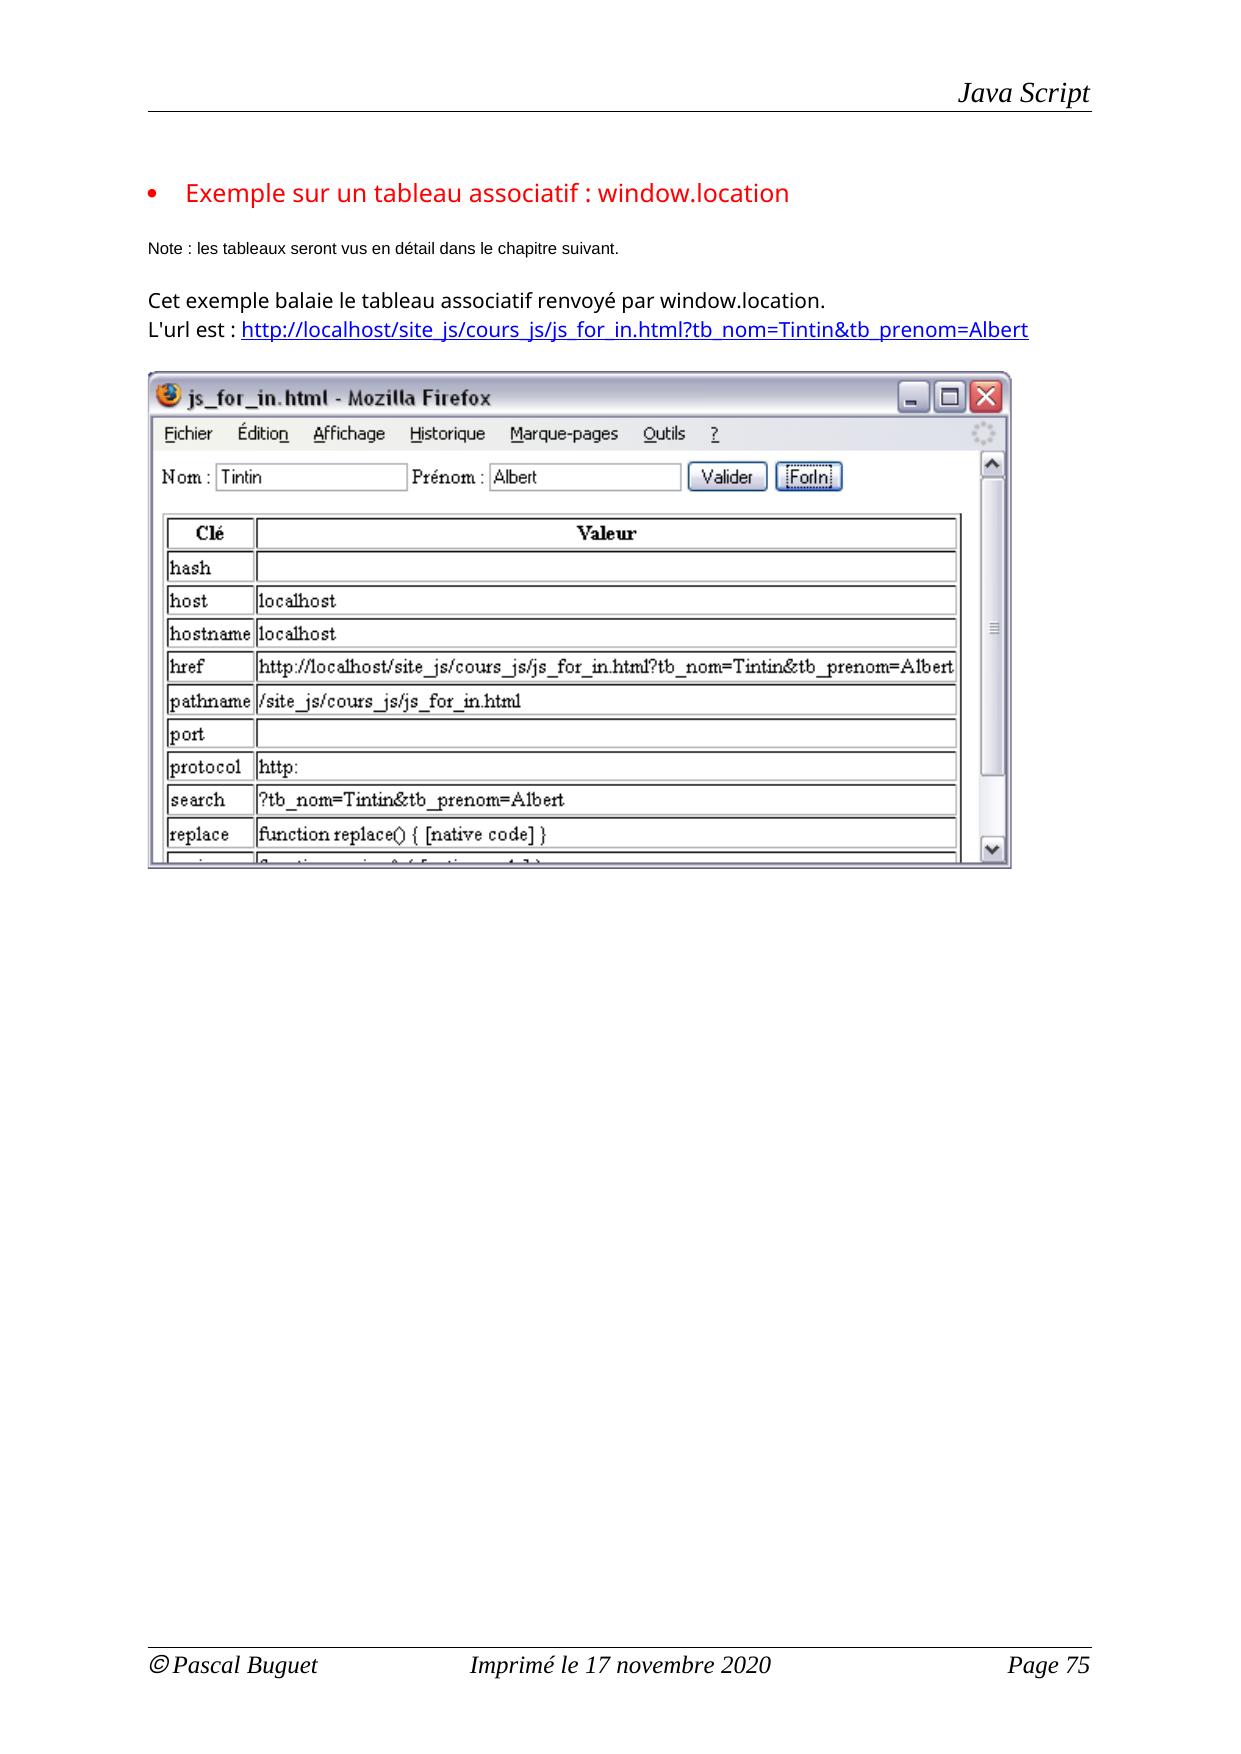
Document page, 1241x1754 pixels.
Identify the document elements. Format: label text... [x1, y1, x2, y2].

picture [147, 371, 1012, 869]
list Exemple sur un tableau associatif : window.location [148, 176, 1092, 210]
text L'url est : http://localhost/site_js/cours_js/js_for_in.html?tb_nom=Tintin&tb_prenom=Albert [148, 315, 1092, 343]
text Note : les tableaux seront vus en détail dans le chapitre suivant. [148, 239, 1092, 258]
text Cet exemple balaie le tableau associatif renvoyé par window.location. [148, 286, 1092, 315]
